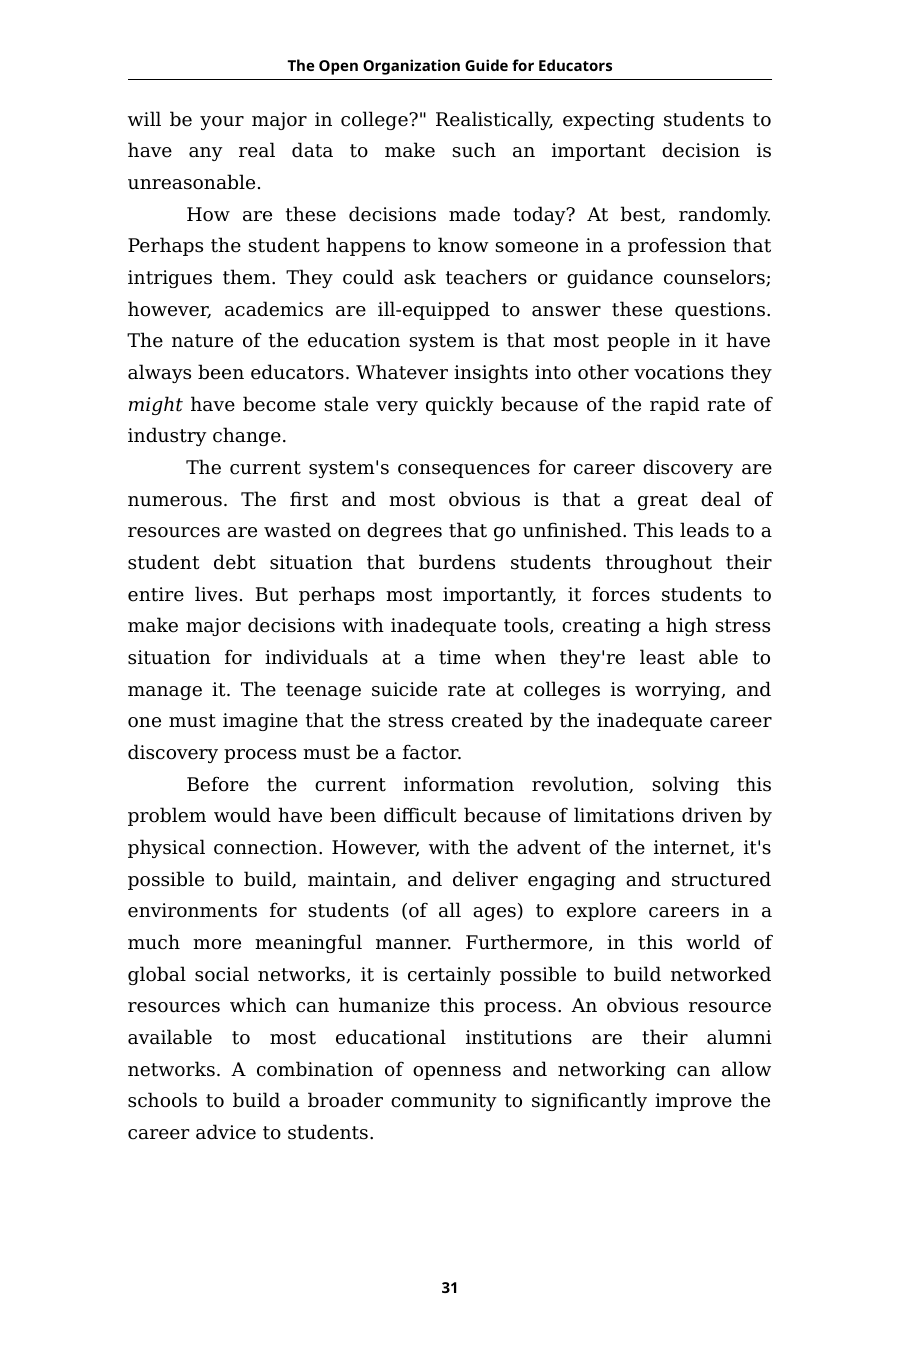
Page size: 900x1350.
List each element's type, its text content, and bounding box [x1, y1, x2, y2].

text How are these decisions made today? At best, randomly. Perhaps the student happens to know someone in a profession that intrigues them. They could ask teachers or guidance counselors; however, academics are ill-equipped to answer these questions. The nature of the education system is that most people in it have always been educators. Whatever insights into other vocations they might have become stale very quickly because of the rapid rate of industry change. [127, 204, 772, 447]
text Before the current information revolution, solving this problem would have been difficult because of limitations driven by physical connection. However, with the advent of the internet, it's possible to build, maintain, and deliver engaging and structured environments for students (of all ages) to explore careers in a much more meaningful manner. Furthermore, in this world of global social networks, it is certainly possible to build networked resources which can humanize this process. An obvious resource available to most educational institutions are their alumni networks. A combination of openness and networking can allow schools to build a broader community to significantly improve the career advice to students. [127, 774, 772, 1144]
text The current system's consequences for career discovery are numerous. The first and most obvious is that a great deal of resources are wasted on degrees that go unfinished. This leads to a student debt situation that burdens students throughout their entire lives. But perhaps most importantly, it forces students to make major decisions with inadequate tools, creating a high stress situation for individuals at a time when they're least able to manage it. The teenage suicide rate at colleges is worrying, and one must imagine that the stress created by the inadequate career discovery process must be a factor. [127, 457, 772, 764]
text will be your major in college?" Realistically, expecting students to have any real data to make such an important decision is unreasonable. [127, 109, 772, 194]
